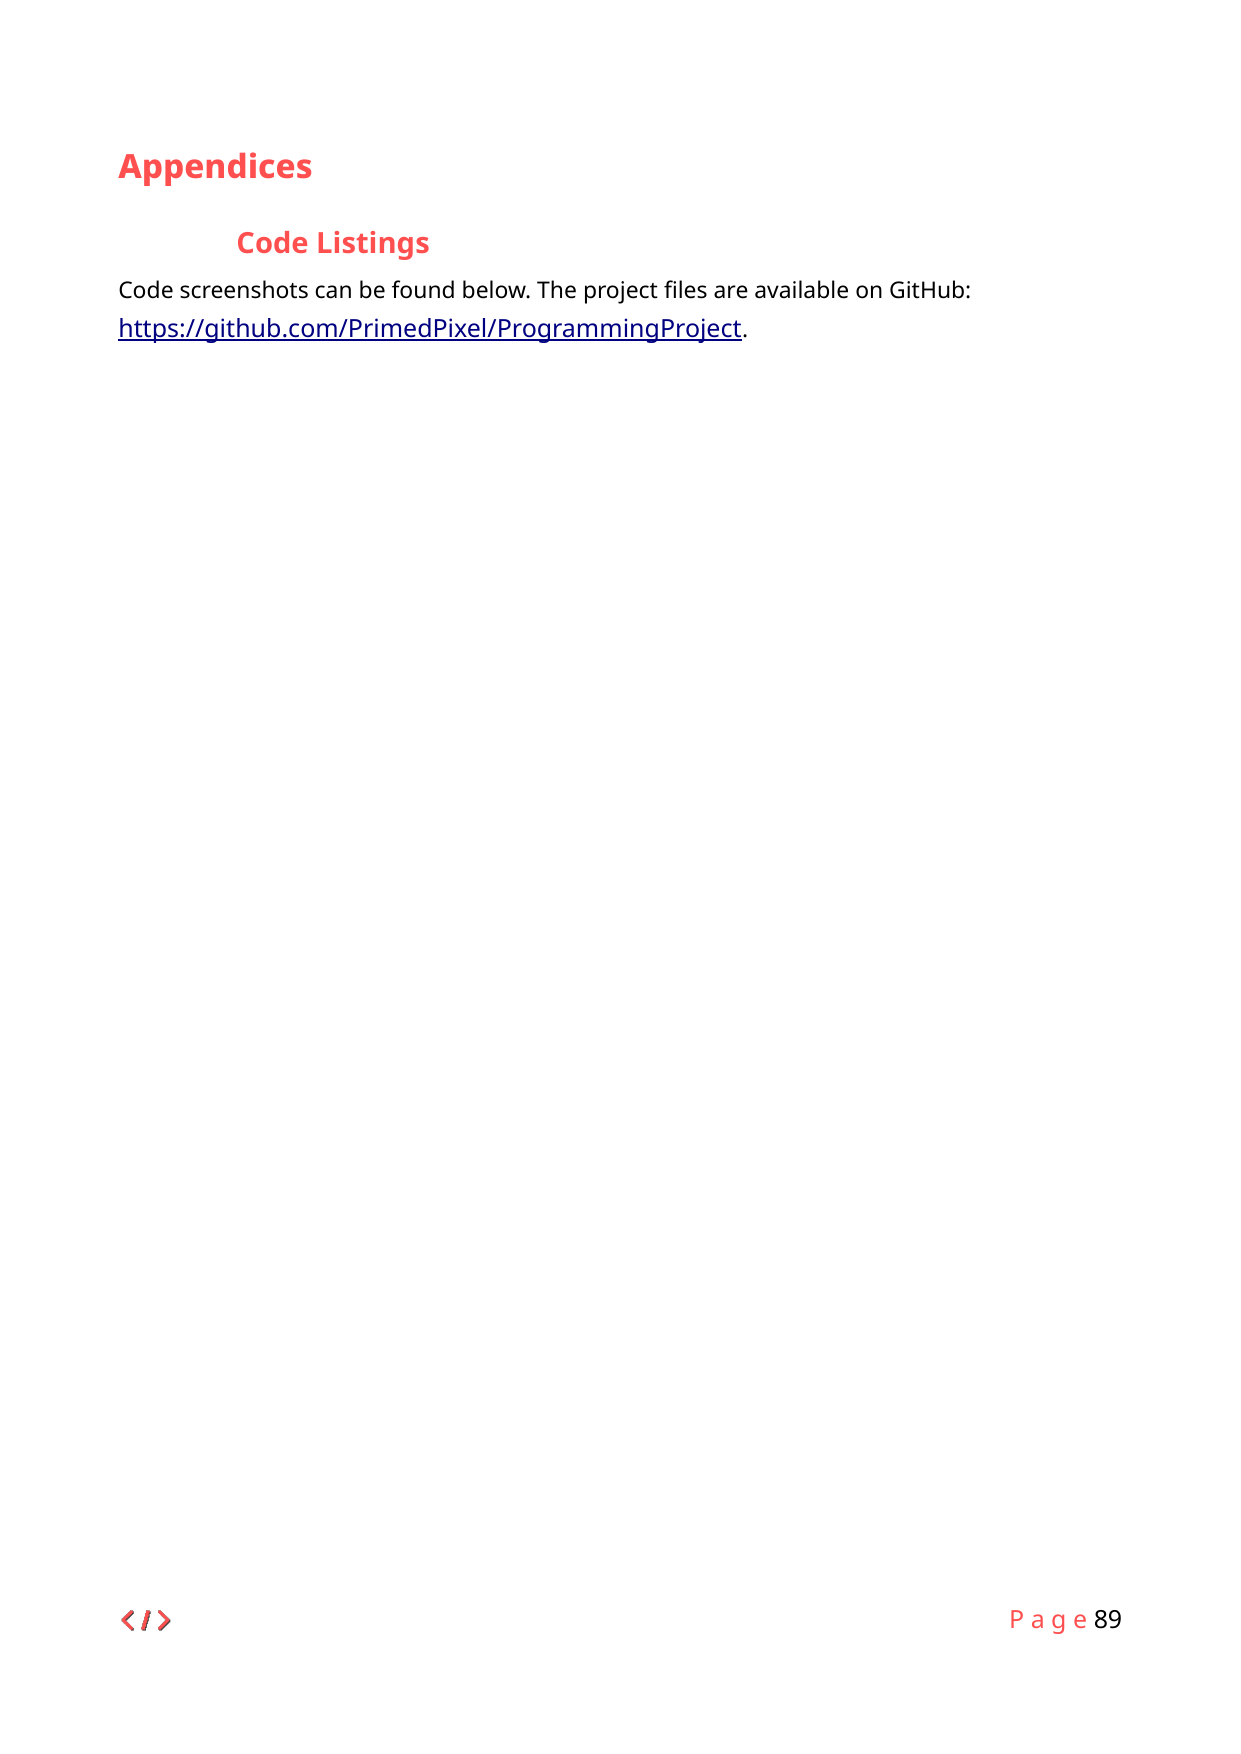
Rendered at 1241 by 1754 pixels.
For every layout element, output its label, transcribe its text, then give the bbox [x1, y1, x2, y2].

text Code screenshots can be found below. The project files are available on GitHub: https://github.com/PrimedPixel/ProgrammingProject. [118, 274, 1122, 344]
picture [116, 1591, 175, 1649]
subtitle Appendices [118, 143, 1122, 188]
subtitle Code Listings [118, 222, 1122, 262]
